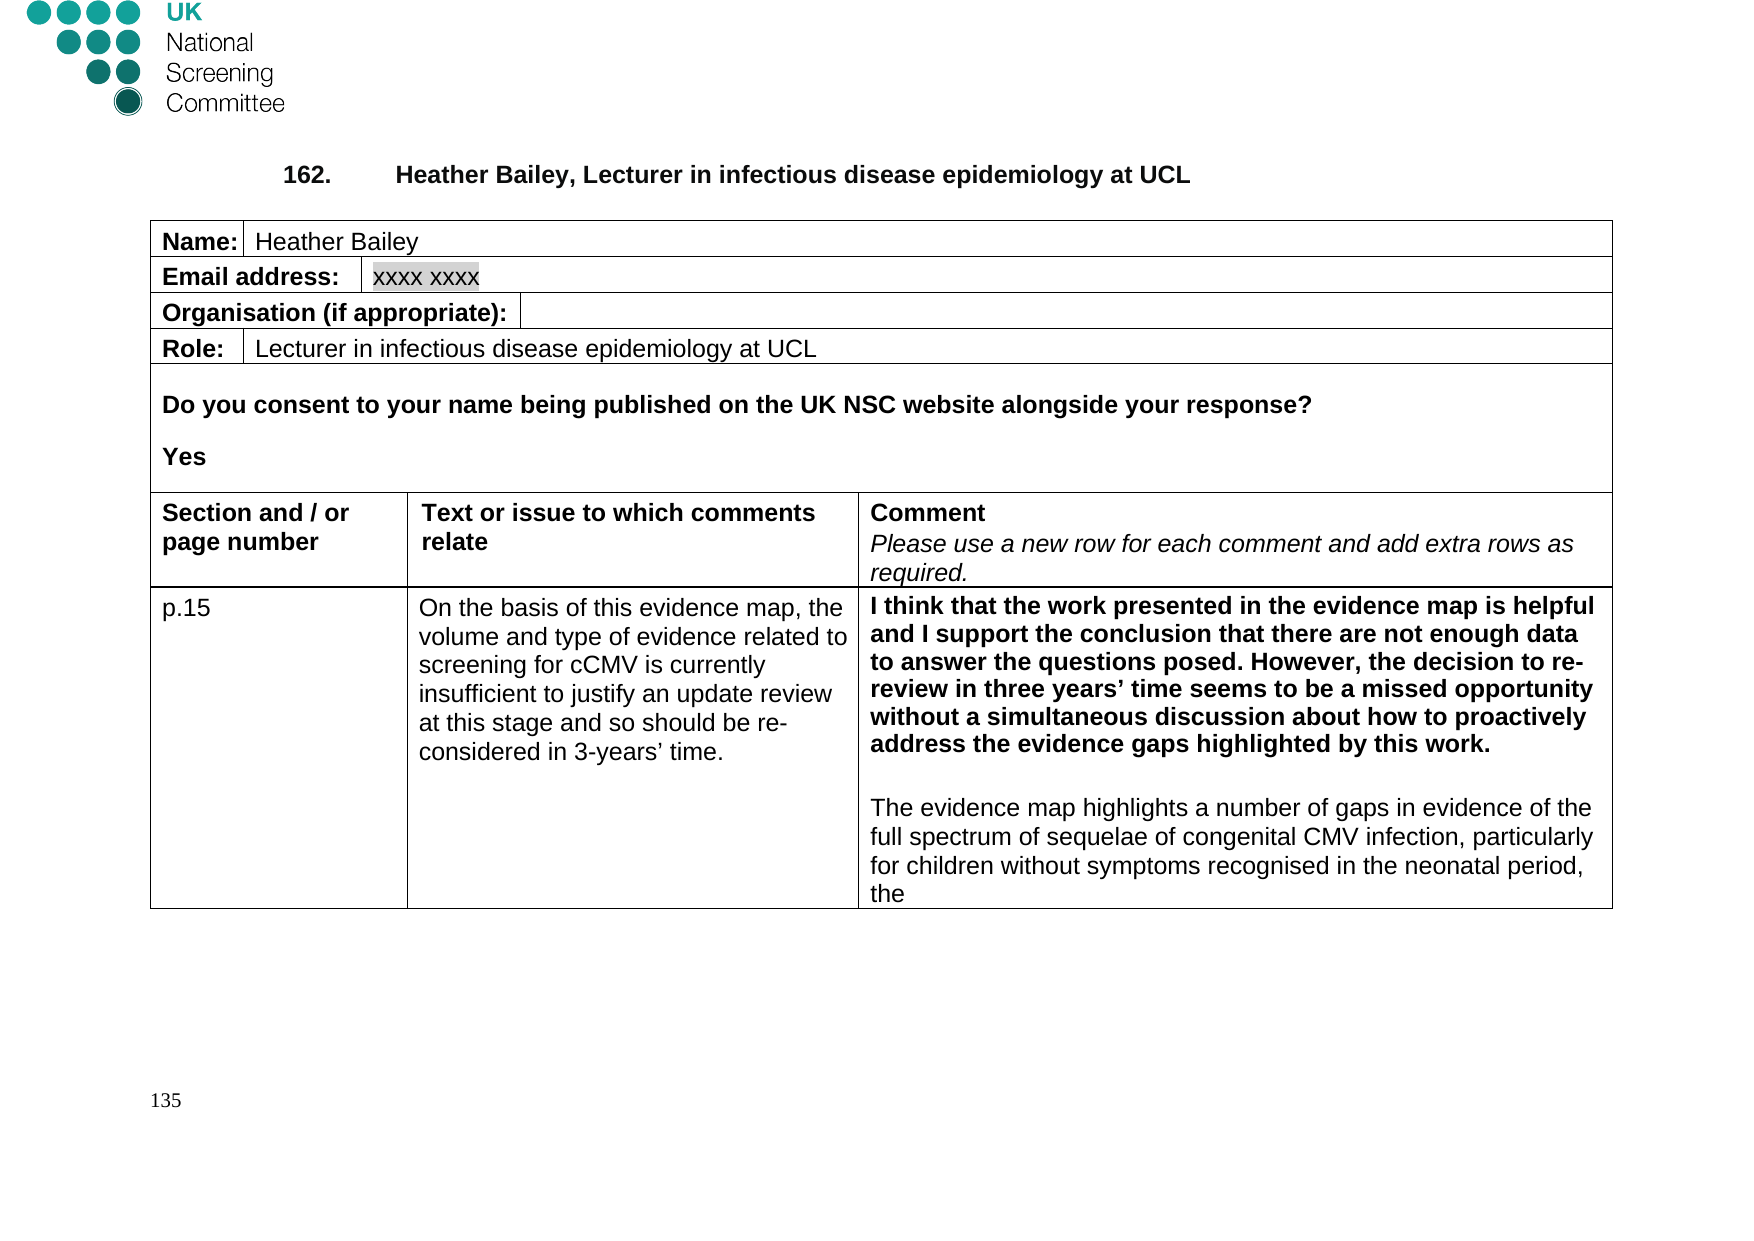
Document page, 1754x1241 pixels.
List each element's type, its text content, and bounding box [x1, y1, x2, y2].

table_cell [521, 293, 1612, 327]
table_cell xxxx xxxx [362, 257, 1612, 292]
table_cell Role: [151, 329, 243, 363]
table_cell Email address: [151, 257, 361, 292]
table_cell Comment Please use a new row for each comment and add extra rows as required. [859, 493, 1612, 586]
table_cell Organisation (if appropriate): [151, 293, 520, 327]
table_cell I think that the work presented in the evidence map is helpful and I support the conclusion that there are not enough data to answer the questions posed. However, the decision to re-review in three years’ time seems to be a missed opportunity without a simultaneous discussion about how to proactively address the evidence gaps highlighted by this work. The evidence map highlights a number of gaps in evidence of the full spectrum of sequelae of congenital CMV infection, particularly for children without symptoms recognised in the neonatal period, the [859, 588, 1612, 908]
table_cell Do you consent to your name being published on the UK NSC website alongside your response? Yes [151, 364, 1612, 492]
table_cell p.15 [151, 588, 407, 908]
list Heather Bailey, Lecturer in infectious disease epidemiology at UCL [283, 150, 1604, 189]
table_header Name: [151, 221, 243, 256]
table_cell On the basis of this evidence map, the volume and type of evidence related to screening for cCMV is currently insufficient to justify an update review at this stage and so should be re-considered in 3-years’ time. [408, 588, 858, 908]
table_cell Lecturer in infectious disease epidemiology at UCL [244, 329, 1612, 363]
table_header Heather Bailey [244, 221, 1612, 256]
table_cell Text or issue to which comments relate [408, 493, 858, 586]
table_cell Section and / or page number [151, 493, 407, 586]
